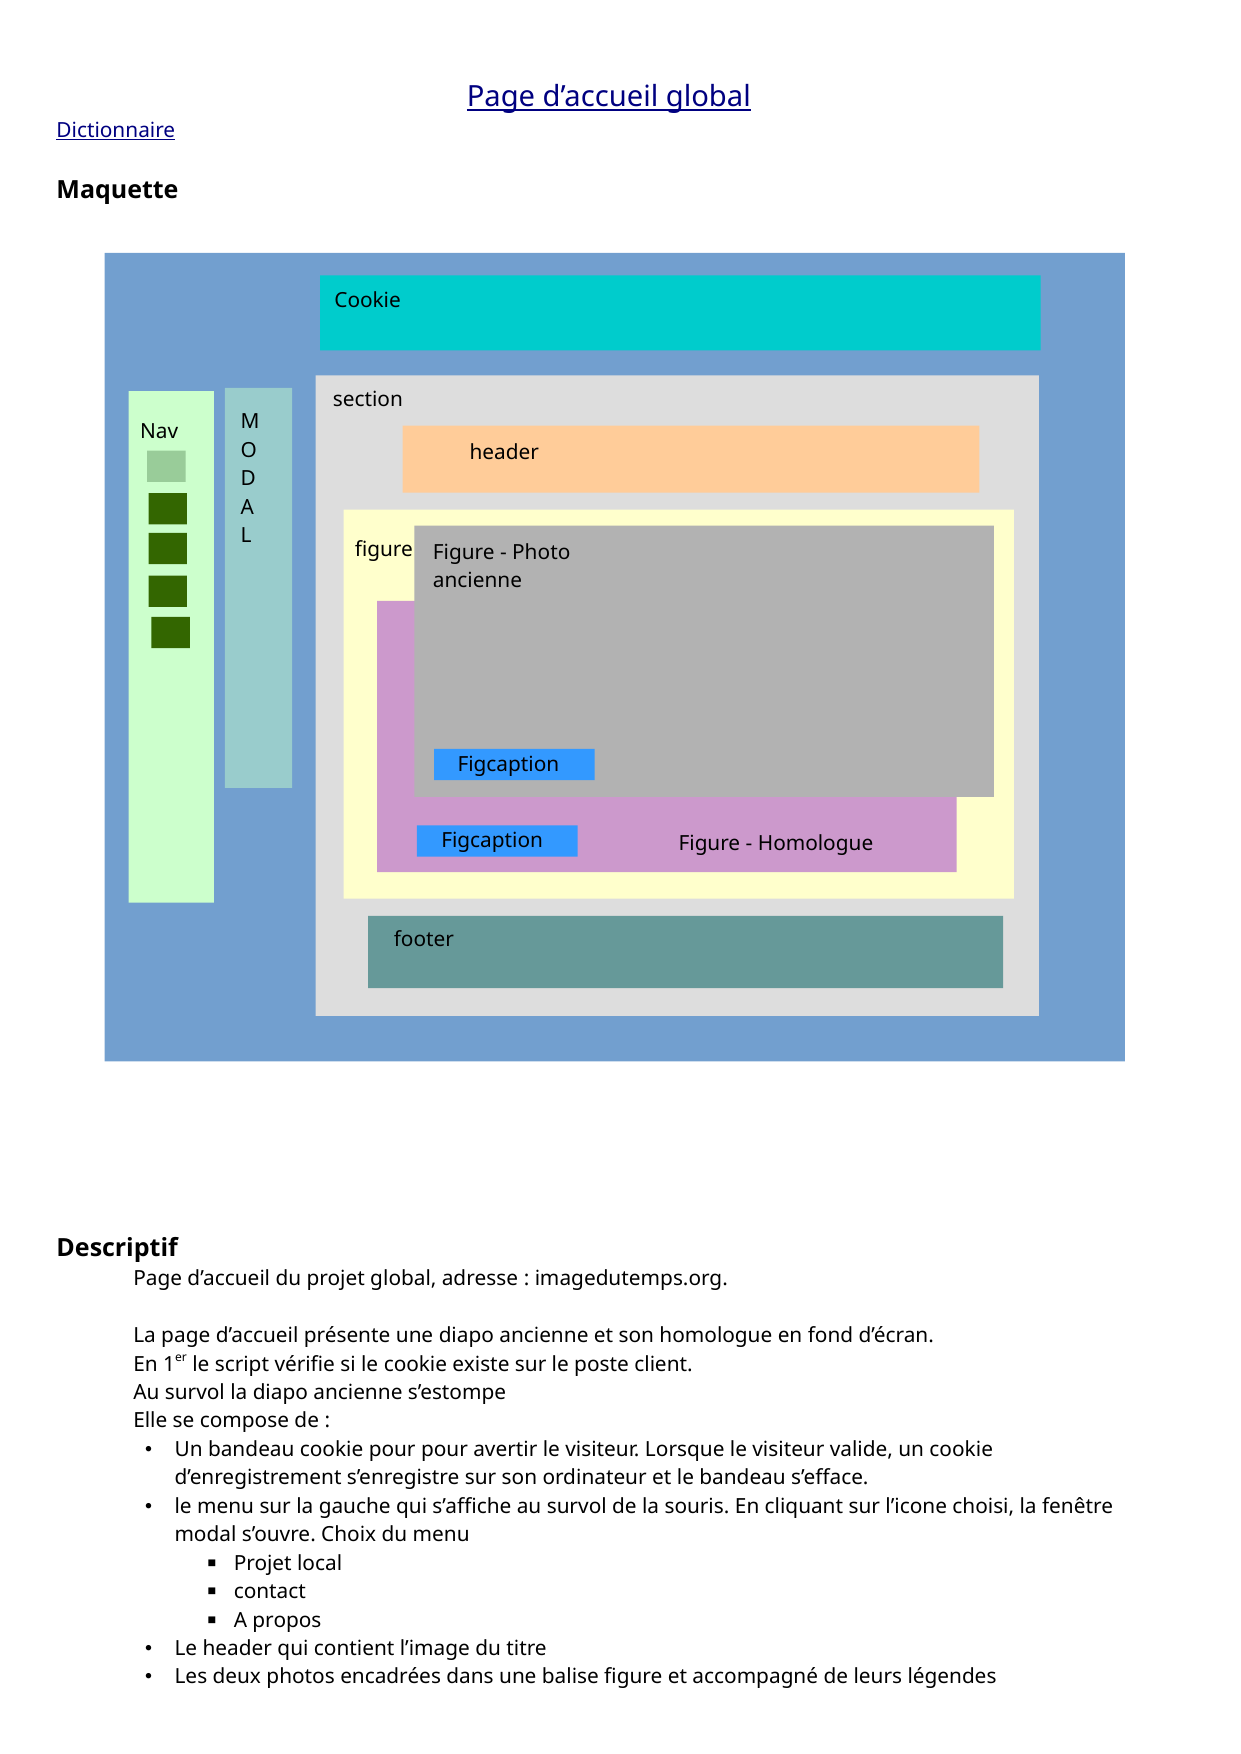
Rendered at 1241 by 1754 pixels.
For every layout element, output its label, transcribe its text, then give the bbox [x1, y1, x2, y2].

list Le header qui contient l’image du titre [145, 1633, 1161, 1662]
list le menu sur la gauche qui s’affiche au survol de la souris. En cliquant sur l’icone choisi, la fenêtre modal s’ouvre. Choix du menu [145, 1491, 1161, 1548]
list contact [204, 1576, 1161, 1605]
text Dictionnaire [56, 115, 1161, 143]
list Projet local [204, 1548, 1161, 1576]
list Un bandeau cookie pour pour avertir le visiteur. Lorsque le visiteur valide, un cookie d’enregistrement s’enregistre sur son ordinateur et le bandeau s’efface. [145, 1434, 1161, 1491]
text Au survol la diapo ancienne s’estompe [56, 1377, 1161, 1406]
text La page d’accueil présente une diapo ancienne et son homologue en fond d’écran. [56, 1320, 1161, 1349]
text Page d’accueil global [56, 75, 1161, 115]
text Page d’accueil du projet global, adresse : imagedutemps.org. [56, 1263, 1161, 1292]
text En 1er le script vérifie si le cookie existe sur le poste client. [56, 1349, 1161, 1377]
list A propos [204, 1605, 1161, 1633]
text Maquette [56, 172, 1161, 206]
list Les deux photos encadrées dans une balise figure et accompagné de leurs légendes [145, 1662, 1161, 1690]
text Elle se compose de : [56, 1406, 1161, 1434]
text Descriptif [56, 1229, 1161, 1263]
